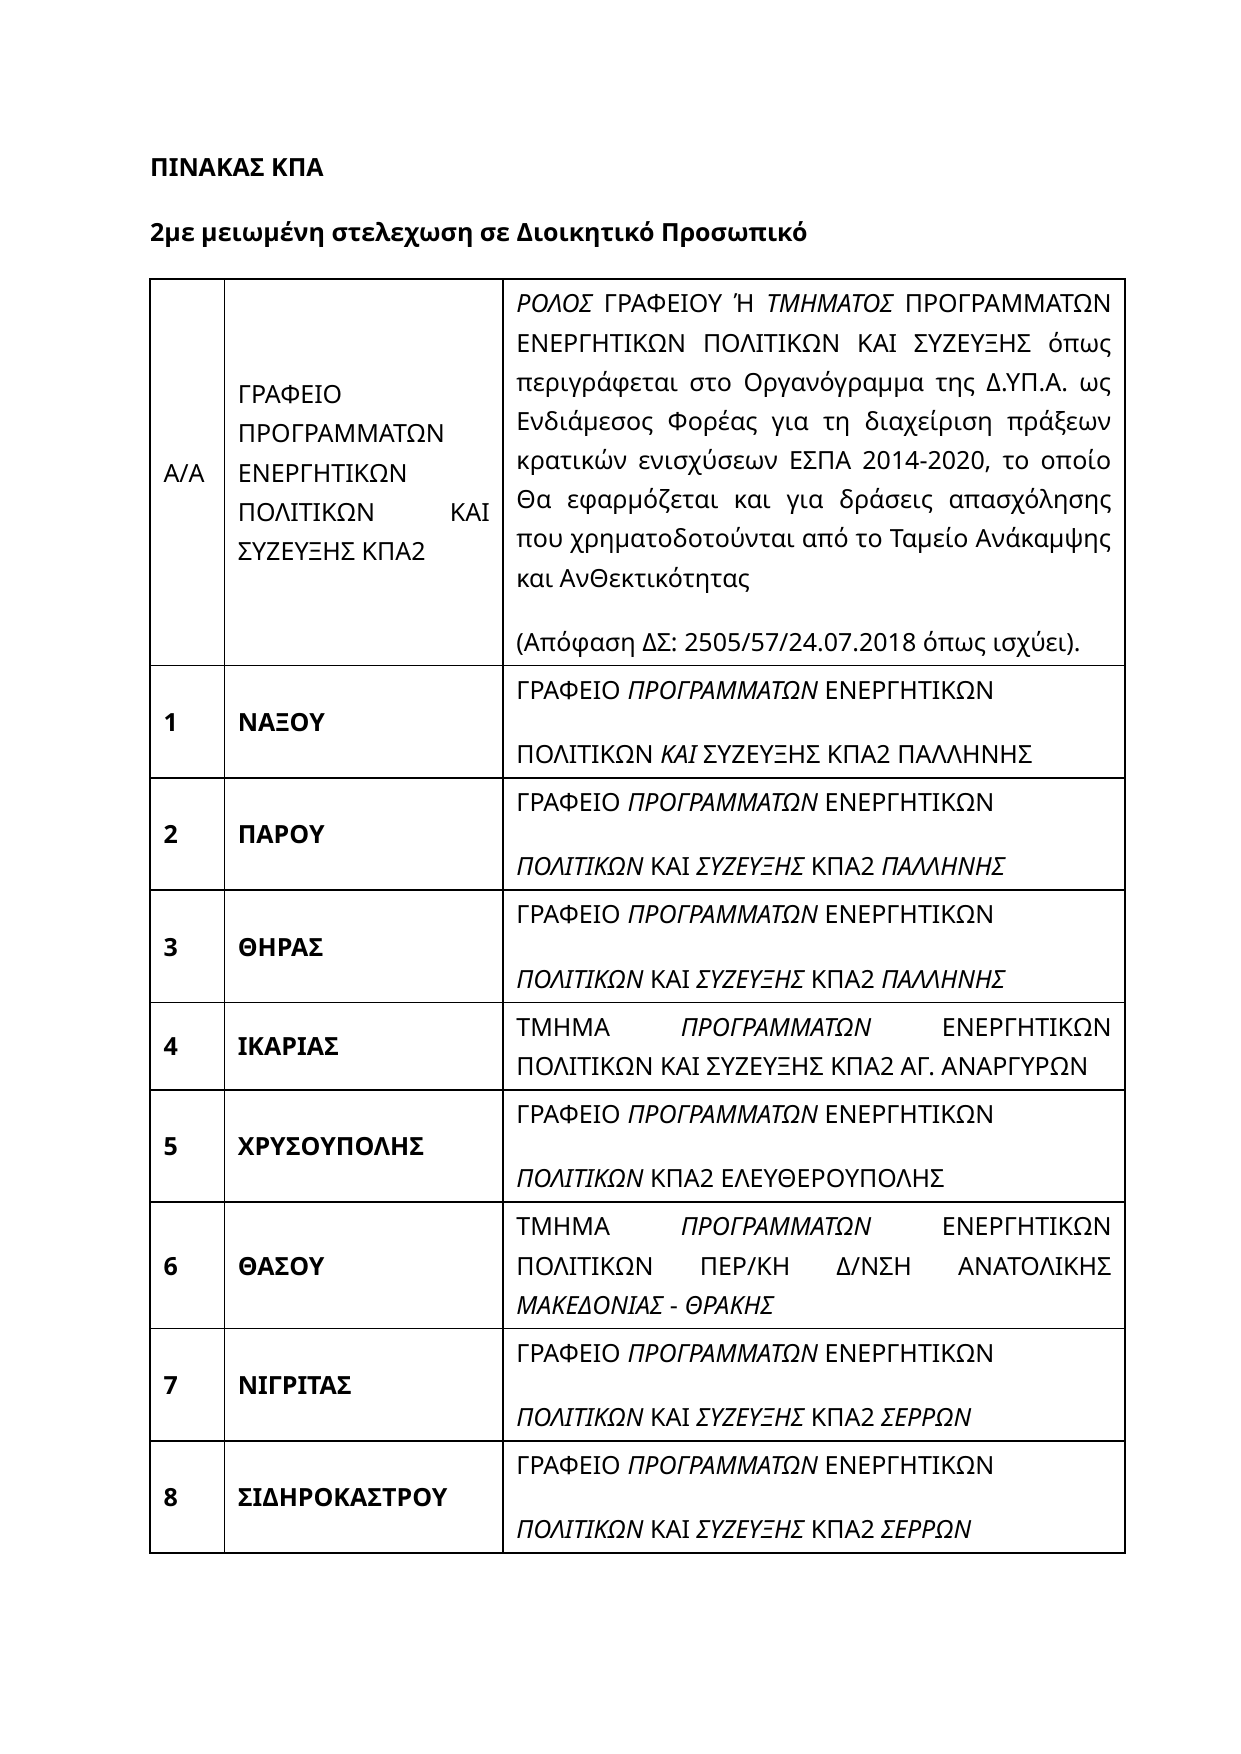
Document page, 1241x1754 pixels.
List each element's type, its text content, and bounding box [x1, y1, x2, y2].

table_cell 5 [151, 1091, 224, 1201]
table_cell 6 [151, 1203, 224, 1328]
table_cell ΤΜΗΜΑ ΠΡΟΓΡΑΜΜΑΤΩΝ ΕΝΕΡΓΗΤΙΚΩΝ ΠΟΛΙΤΙΚΩΝ ΠΕΡ/ΚΗ Δ/ΝΣΗ ΑΝΑΤΟΛΙΚΗΣ ΜΑΚΕΔΟΝΙΑΣ - ΘΡΑΚΗΣ [504, 1203, 1124, 1328]
table_cell 2 [151, 779, 224, 889]
text 2με μειωμένη στελεχωση σε Διοικητικό Προσωπικό [150, 214, 1090, 248]
table_cell 8 [151, 1442, 224, 1552]
table_cell ΤΜΗΜΑ ΠΡΟΓΡΑΜΜΑΤΩΝ ΕΝΕΡΓΗΤΙΚΩΝ ΠΟΛΙΤΙΚΩΝ ΚΑΙ ΣΥΖΕΥΞΗΣ ΚΠΑ2 ΑΓ. ΑΝΑΡΓΥΡΩΝ [504, 1003, 1124, 1089]
table_header ΓΡΑΦΕΙΟ ΠΡΟΓΡΑΜΜΑΤΩΝ ΕΝΕΡΓΗΤΙΚΩΝ ΠΟΛΙΤΙΚΩΝ ΚΑΙ ΣΥΖΕΥΞΗΣ ΚΠΑ2 [225, 280, 502, 665]
table_cell ΠΑΡΟΥ [225, 779, 502, 889]
table_cell ΓΡΑΦΕΙΟ ΠΡΟΓΡΑΜΜΑΤΩΝ ΕΝΕΡΓΗΤΙΚΩΝ ΠΟΛΙΤΙΚΩΝ ΚΑΙ ΣΥΖΕΥΞΗΣ ΚΠΑ2 ΠΑΛΛΗΝΗΣ [504, 891, 1124, 1002]
table_cell ΧΡΥΣΟΥΠΟΛΗΣ [225, 1091, 502, 1201]
table_cell ΝΑΞΟΥ [225, 666, 502, 777]
text ΠΙΝΑΚΑΣ ΚΠΑ [150, 150, 1090, 184]
table_header Α/Α [151, 280, 224, 665]
table_cell ΙΚΑΡΙΑΣ [225, 1003, 502, 1089]
table_header ΡΟΛΟΣ ΓΡΑΦΕΙΟΥ Ή ΤΜΗΜΑΤΟΣ ΠΡΟΓΡΑΜΜΑΤΩΝ ΕΝΕΡΓΗΤΙΚΩΝ ΠΟΛΙΤΙΚΩΝ ΚΑΙ ΣΥΖΕΥΞΗΣ όπως περιγράφεται στο Οργανόγραμμα της Δ.ΥΠ.Α. ως Ενδιάμεσος Φορέας για τη διαχείριση πράξεων κρατικών ενισχύσεων ΕΣΠΑ 2014-2020, το οποίο Θα εφαρμόζεται και για δράσεις απασχόλησης που χρηματοδοτούνται από το Ταμείο Ανάκαμψης και ΑνΘεκτικότητας (Απόφαση ΔΣ: 2505/57/24.07.2018 όπως ισχύει). [504, 280, 1124, 665]
table_cell ΘΑΣΟΥ [225, 1203, 502, 1328]
table_cell 7 [151, 1329, 224, 1440]
table_cell ΘΗΡΑΣ [225, 891, 502, 1002]
table_cell ΣΙΔΗΡΟΚΑΣΤΡΟΥ [225, 1442, 502, 1552]
table_cell 4 [151, 1003, 224, 1089]
table_cell 3 [151, 891, 224, 1002]
table_cell 1 [151, 666, 224, 777]
table_cell ΓΡΑΦΕΙΟ ΠΡΟΓΡΑΜΜΑΤΩΝ ΕΝΕΡΓΗΤΙΚΩΝ ΠΟΛΙΤΙΚΩΝ ΚΑΙ ΣΥΖΕΥΞΗΣ ΚΠΑ2 ΠΑΛΛΗΝΗΣ [504, 666, 1124, 777]
table_cell ΓΡΑΦΕΙΟ ΠΡΟΓΡΑΜΜΑΤΩΝ ΕΝΕΡΓΗΤΙΚΩΝ ΠΟΛΙΤΙΚΩΝ ΚΑΙ ΣΥΖΕΥΞΗΣ ΚΠΑ2 ΠΑΛΛΗΝΗΣ [504, 779, 1124, 889]
table_cell ΓΡΑΦΕΙΟ ΠΡΟΓΡΑΜΜΑΤΩΝ ΕΝΕΡΓΗΤΙΚΩΝ ΠΟΛΙΤΙΚΩΝ ΚΑΙ ΣΥΖΕΥΞΗΣ ΚΠΑ2 ΣΕΡΡΩΝ [504, 1442, 1124, 1552]
table_cell ΓΡΑΦΕΙΟ ΠΡΟΓΡΑΜΜΑΤΩΝ ΕΝΕΡΓΗΤΙΚΩΝ ΠΟΛΙΤΙΚΩΝ ΚΑΙ ΣΥΖΕΥΞΗΣ ΚΠΑ2 ΣΕΡΡΩΝ [504, 1329, 1124, 1440]
table_cell ΝΙΓΡΙΤΑΣ [225, 1329, 502, 1440]
table_cell ΓΡΑΦΕΙΟ ΠΡΟΓΡΑΜΜΑΤΩΝ ΕΝΕΡΓΗΤΙΚΩΝ ΠΟΛΙΤΙΚΩΝ ΚΠΑ2 ΕΛΕΥΘΕΡΟΥΠΟΛΗΣ [504, 1091, 1124, 1201]
